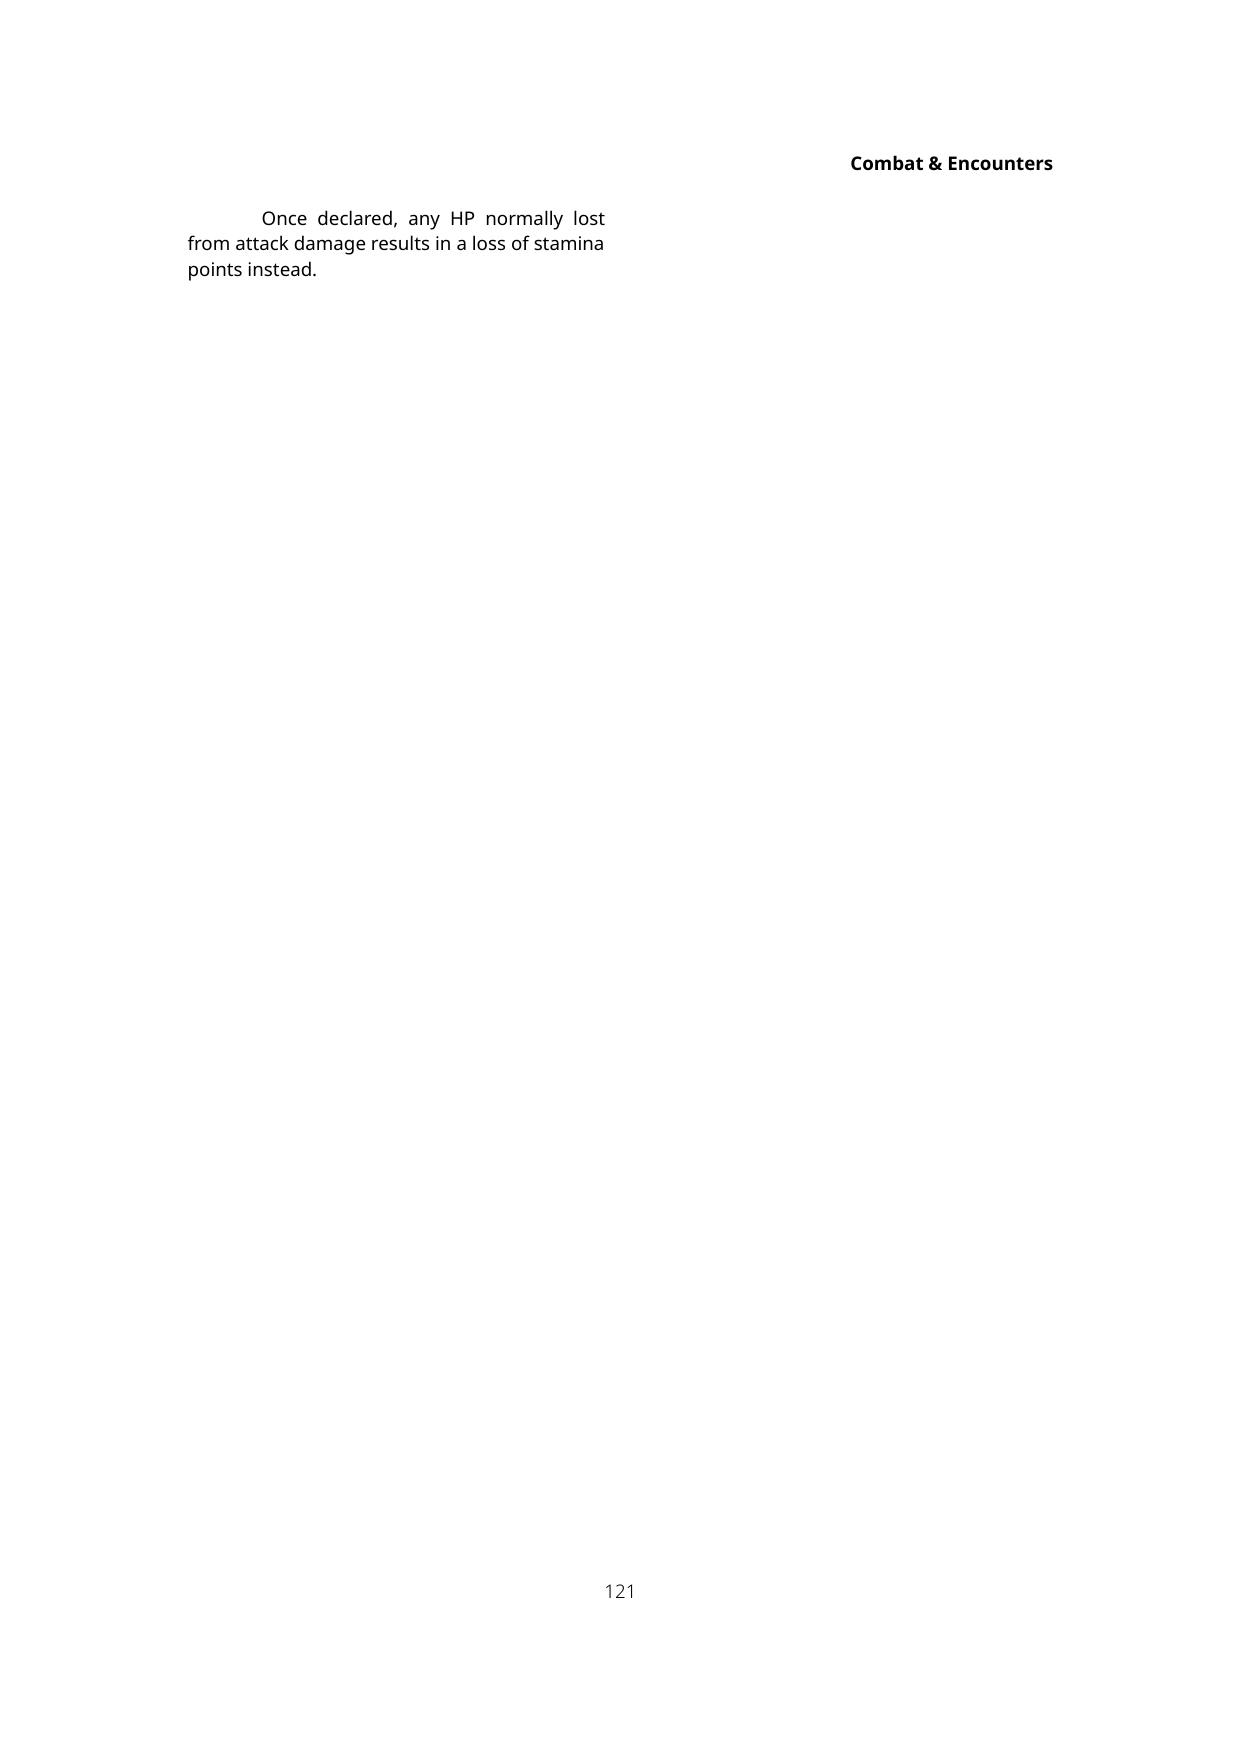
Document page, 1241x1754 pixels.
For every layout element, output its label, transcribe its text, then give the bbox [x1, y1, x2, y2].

text Once declared, any HP normally lost from attack damage results in a loss of stamina points instead. [187, 205, 605, 282]
